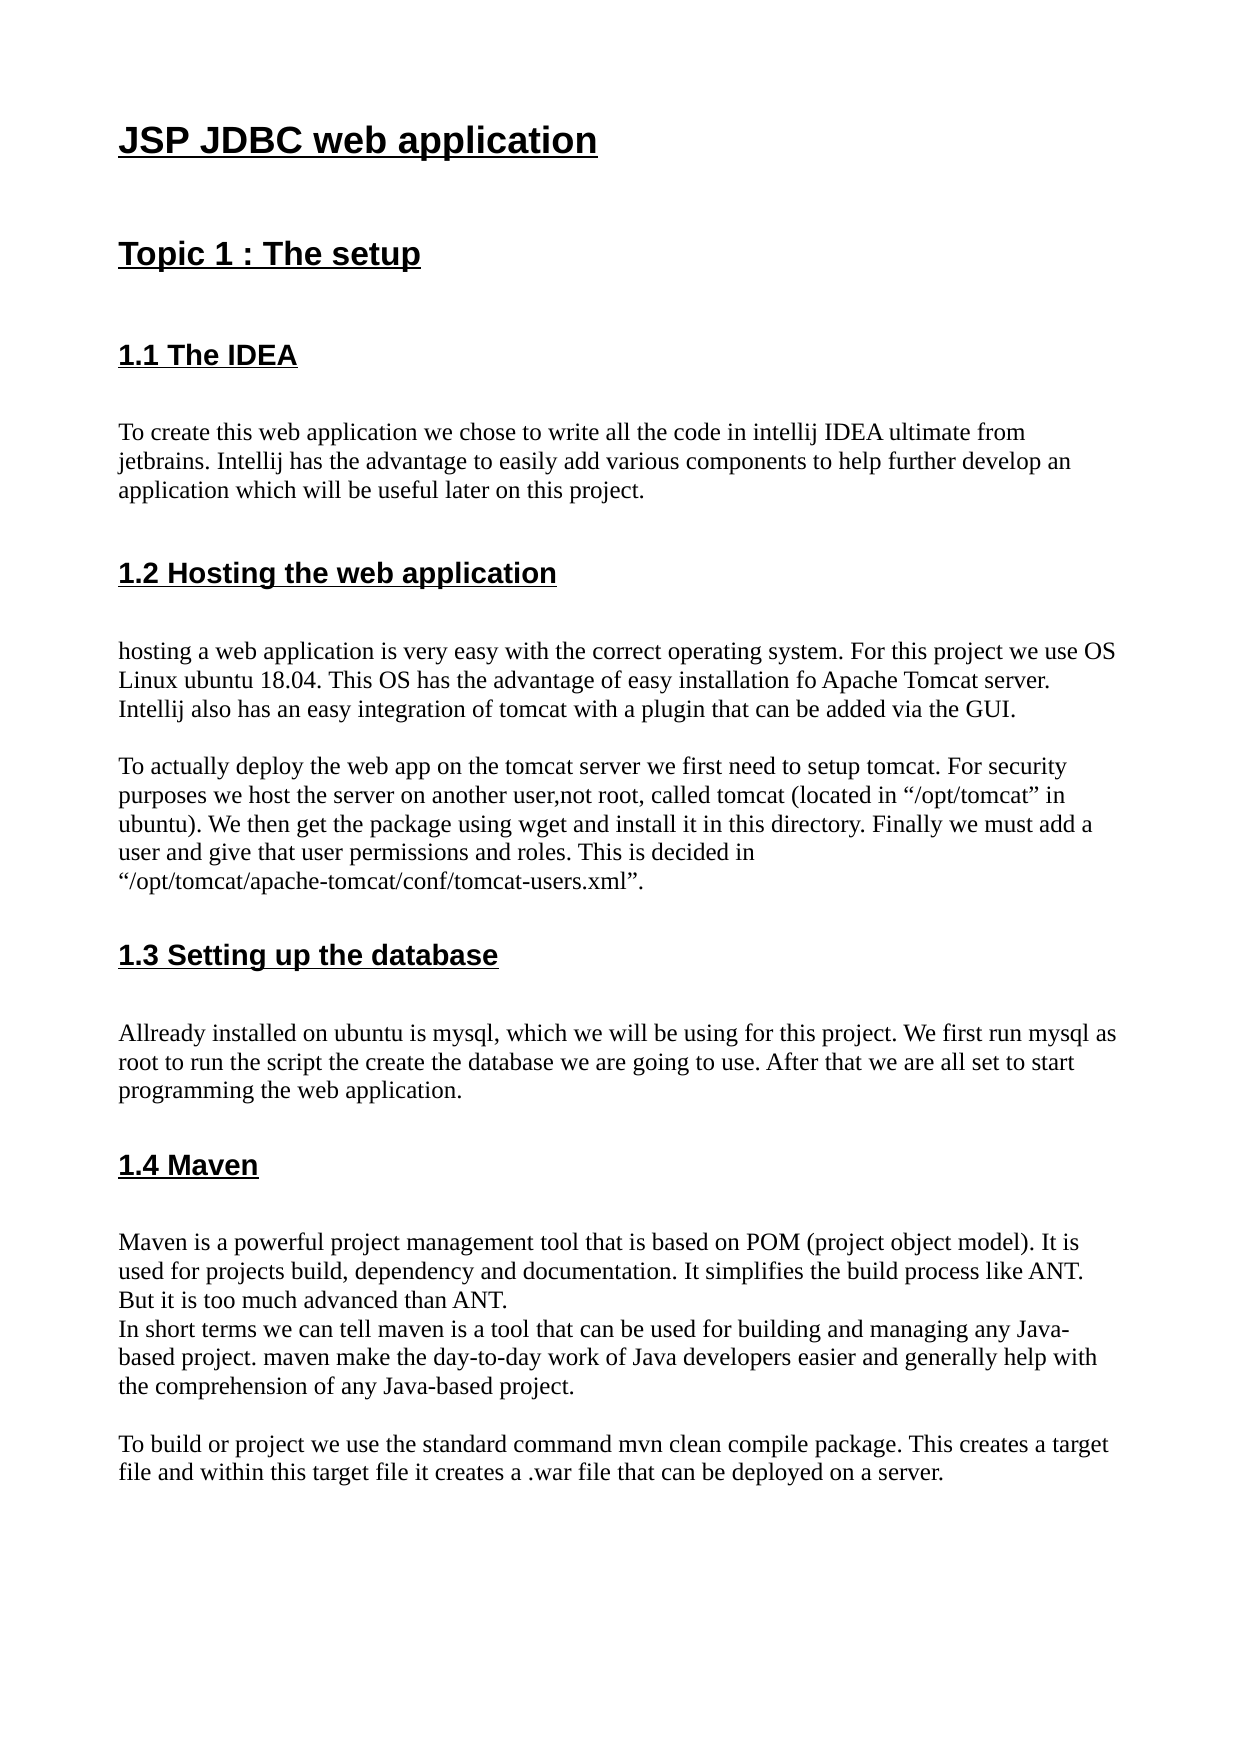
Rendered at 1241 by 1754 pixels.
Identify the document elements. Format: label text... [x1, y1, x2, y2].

text To build or project we use the standard command mvn clean compile package. This creates a target file and within this target file it creates a .war file that can be deployed on a server. [118, 1429, 1122, 1486]
text To create this web application we chose to write all the code in intellij IDEA ultimate from jetbrains. Intellij has the advantage to easily add various components to help further develop an application which will be useful later on this project. [118, 417, 1122, 503]
text Maven is a powerful project management tool that is based on POM (project object model). It is used for projects build, dependency and documentation. It simplifies the build process like ANT. But it is too much advanced than ANT. In short terms we can tell maven is a tool that can be used for building and managing any Java-based project. maven make the day-to-day work of Java developers easier and generally help with the comprehension of any Java-based project. [118, 1227, 1122, 1400]
subtitle JSP JDBC web application [118, 118, 1122, 162]
subtitle 1.4 Maven [118, 1148, 1122, 1181]
subtitle 1.2 Hosting the web application [118, 556, 1122, 590]
text Allready installed on ubuntu is mysql, which we will be using for this project. We first run mysql as root to run the script the create the database we are going to use. After that we are all set to start programming the web application. [118, 1018, 1122, 1104]
text To actually deploy the web app on the tomcat server we first need to setup tomcat. For security purposes we host the server on another user,not root, called tomcat (located in “/opt/tomcat” in ubuntu). We then get the package using wget and install it in this directory. Finally we must add a user and give that user permissions and roles. This is decided in “/opt/tomcat/apache-tomcat/conf/tomcat-users.xml”. [118, 751, 1122, 895]
text hosting a web application is very easy with the correct operating system. For this project we use OS Linux ubuntu 18.04. This OS has the advantage of easy installation fo Apache Tomcat server. Intellij also has an easy integration of tomcat with a plugin that can be added via the GUI. [118, 636, 1122, 722]
subtitle 1.1 The IDEA [118, 337, 1122, 371]
subtitle Topic 1 : The setup [118, 233, 1122, 272]
subtitle 1.3 Setting up the database [118, 938, 1122, 972]
